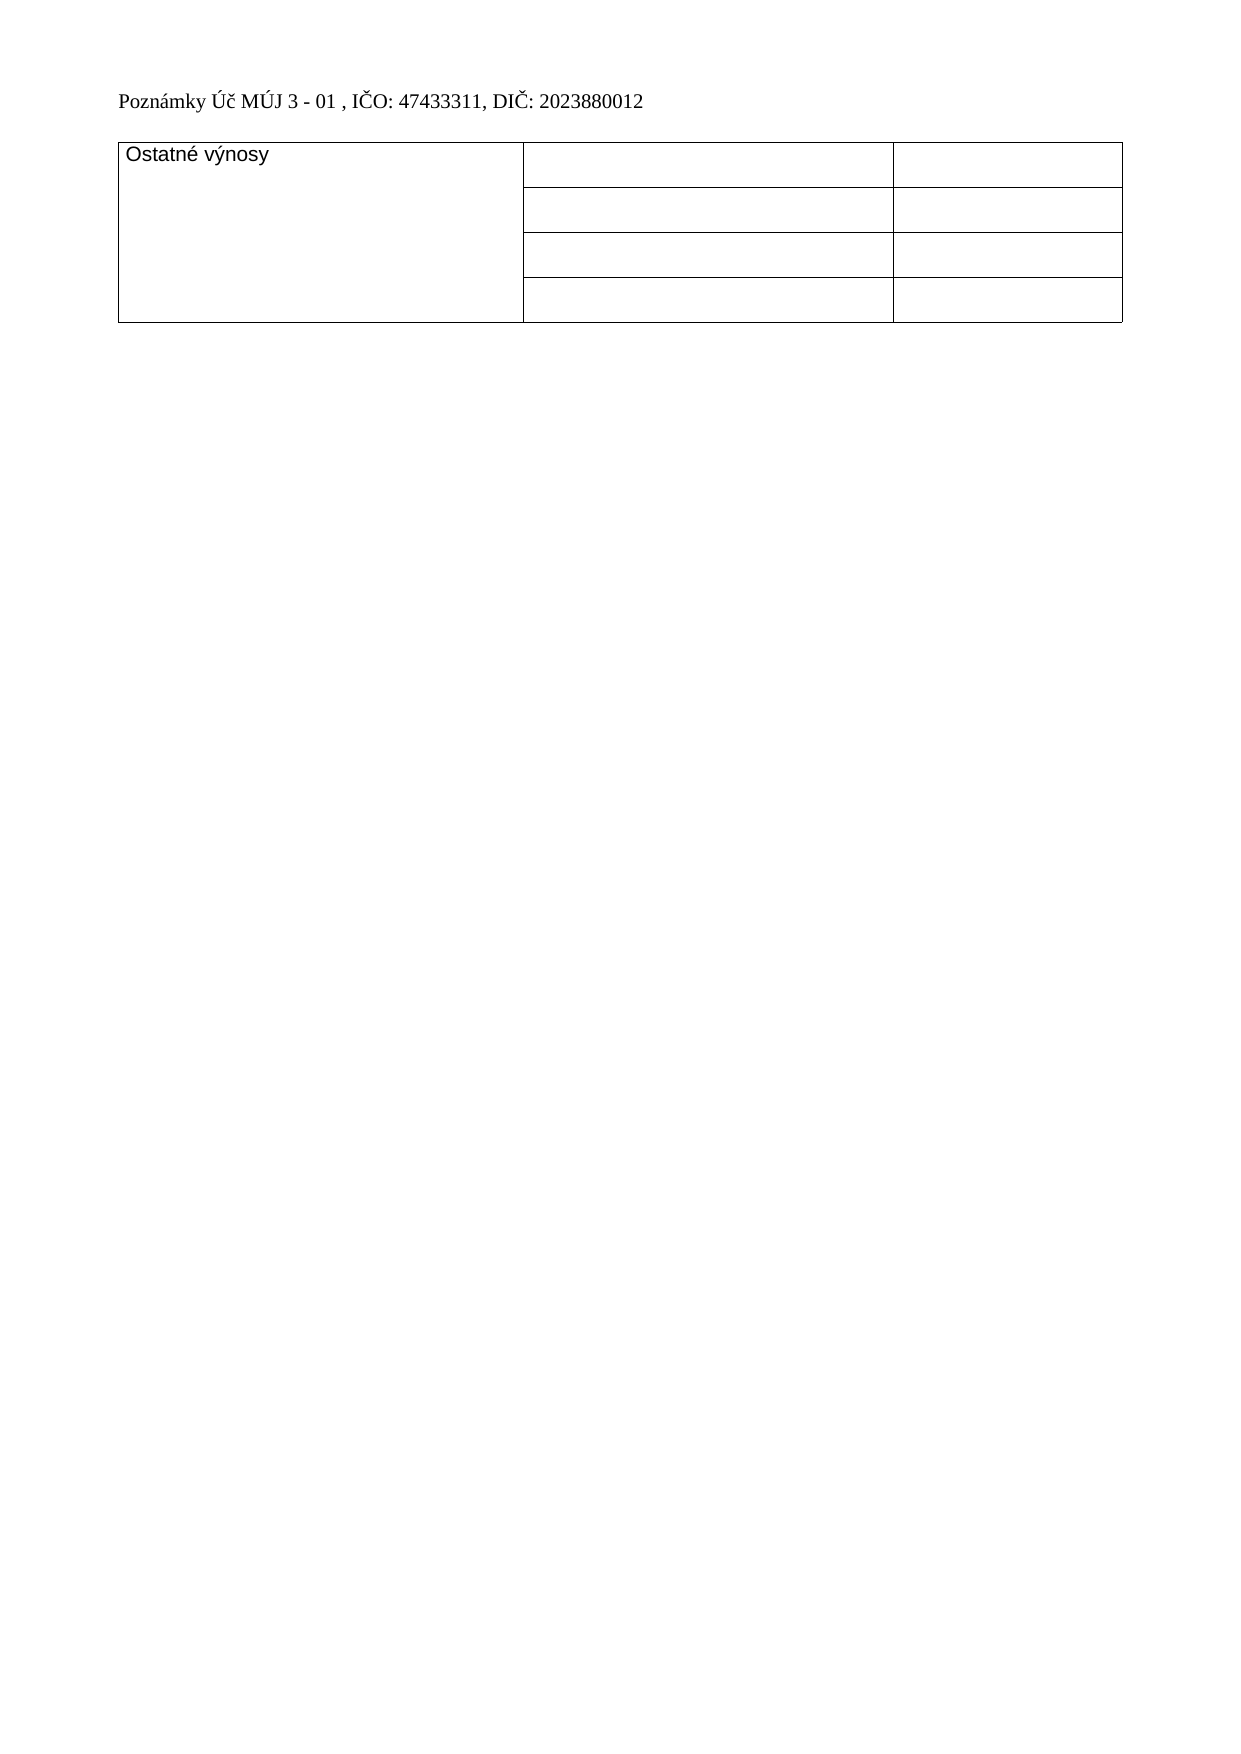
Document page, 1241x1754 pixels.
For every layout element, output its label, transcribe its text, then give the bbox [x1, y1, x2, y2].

table_cell [524, 188, 893, 232]
table_cell [894, 233, 1122, 277]
table_cell [894, 278, 1122, 322]
table_cell [119, 277, 523, 322]
table_cell [524, 143, 893, 187]
table_cell [119, 187, 523, 232]
table_cell [119, 232, 523, 277]
table_cell [894, 143, 1122, 187]
table_cell Ostatné výnosy [119, 143, 523, 187]
table_cell [524, 278, 893, 322]
table_cell [894, 188, 1122, 232]
table_cell [524, 233, 893, 277]
